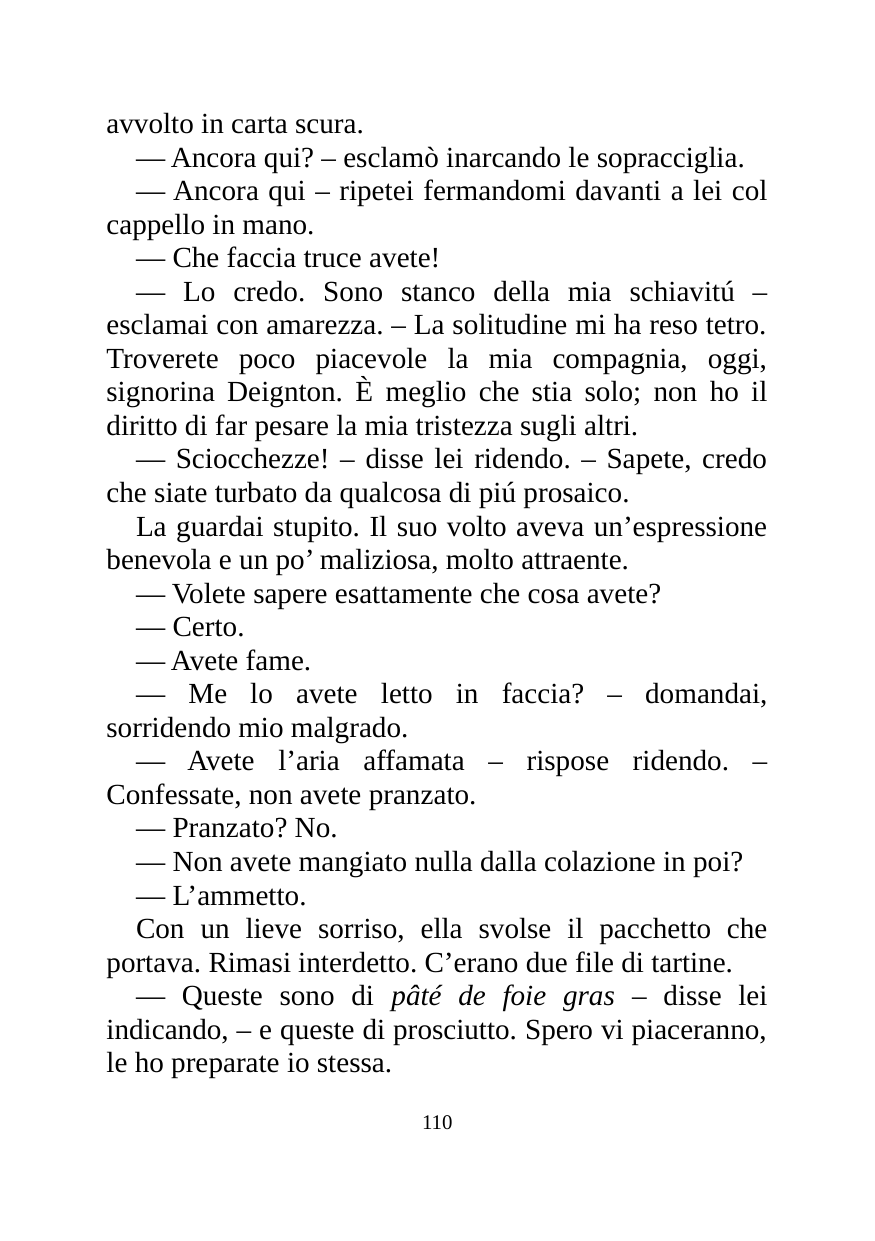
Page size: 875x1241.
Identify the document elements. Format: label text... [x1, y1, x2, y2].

text — Che faccia truce avete! [106, 240, 768, 274]
text — Lo credo. Sono stanco della mia schiavitú – esclamai con amarezza. – La solitudine mi ha reso tetro. Troverete poco piacevole la mia compagnia, oggi, signorina Deignton. È meglio che stia solo; non ho il diritto di far pesare la mia tristezza sugli altri. [106, 274, 768, 442]
text — Certo. [106, 609, 768, 643]
text — L’ammetto. [106, 878, 768, 911]
text — Ancora qui? – esclamò inarcando le sopracciglia. [106, 140, 768, 173]
text — Avete fame. [106, 643, 768, 676]
text — Sciocchezze! – disse lei ridendo. – Sapete, credo che siate turbato da qualcosa di piú prosaico. [106, 442, 768, 509]
text La guardai stupito. Il suo volto aveva un’espressione benevola e un po’ maliziosa, molto attraente. [106, 509, 768, 576]
text — Pranzato? No. [106, 811, 768, 844]
text — Non avete mangiato nulla dalla colazione in poi? [106, 844, 768, 878]
text avvolto in carta scura. [106, 106, 768, 140]
text Con un lieve sorriso, ella svolse il pacchetto che portava. Rimasi interdetto. C’erano due file di tartine. [106, 911, 768, 978]
text — Queste sono di pâté de foie gras – disse lei indicando, – e queste di prosciutto. Spero vi piaceranno, le ho preparate io stessa. [106, 978, 768, 1079]
text — Avete l’aria affamata – rispose ridendo. – Confessate, non avete pranzato. [106, 743, 768, 811]
text — Volete sapere esattamente che cosa avete? [106, 576, 768, 609]
text — Me lo avete letto in faccia? – domandai, sorridendo mio malgrado. [106, 676, 768, 743]
text — Ancora qui – ripetei fermandomi davanti a lei col cappello in mano. [106, 173, 768, 240]
